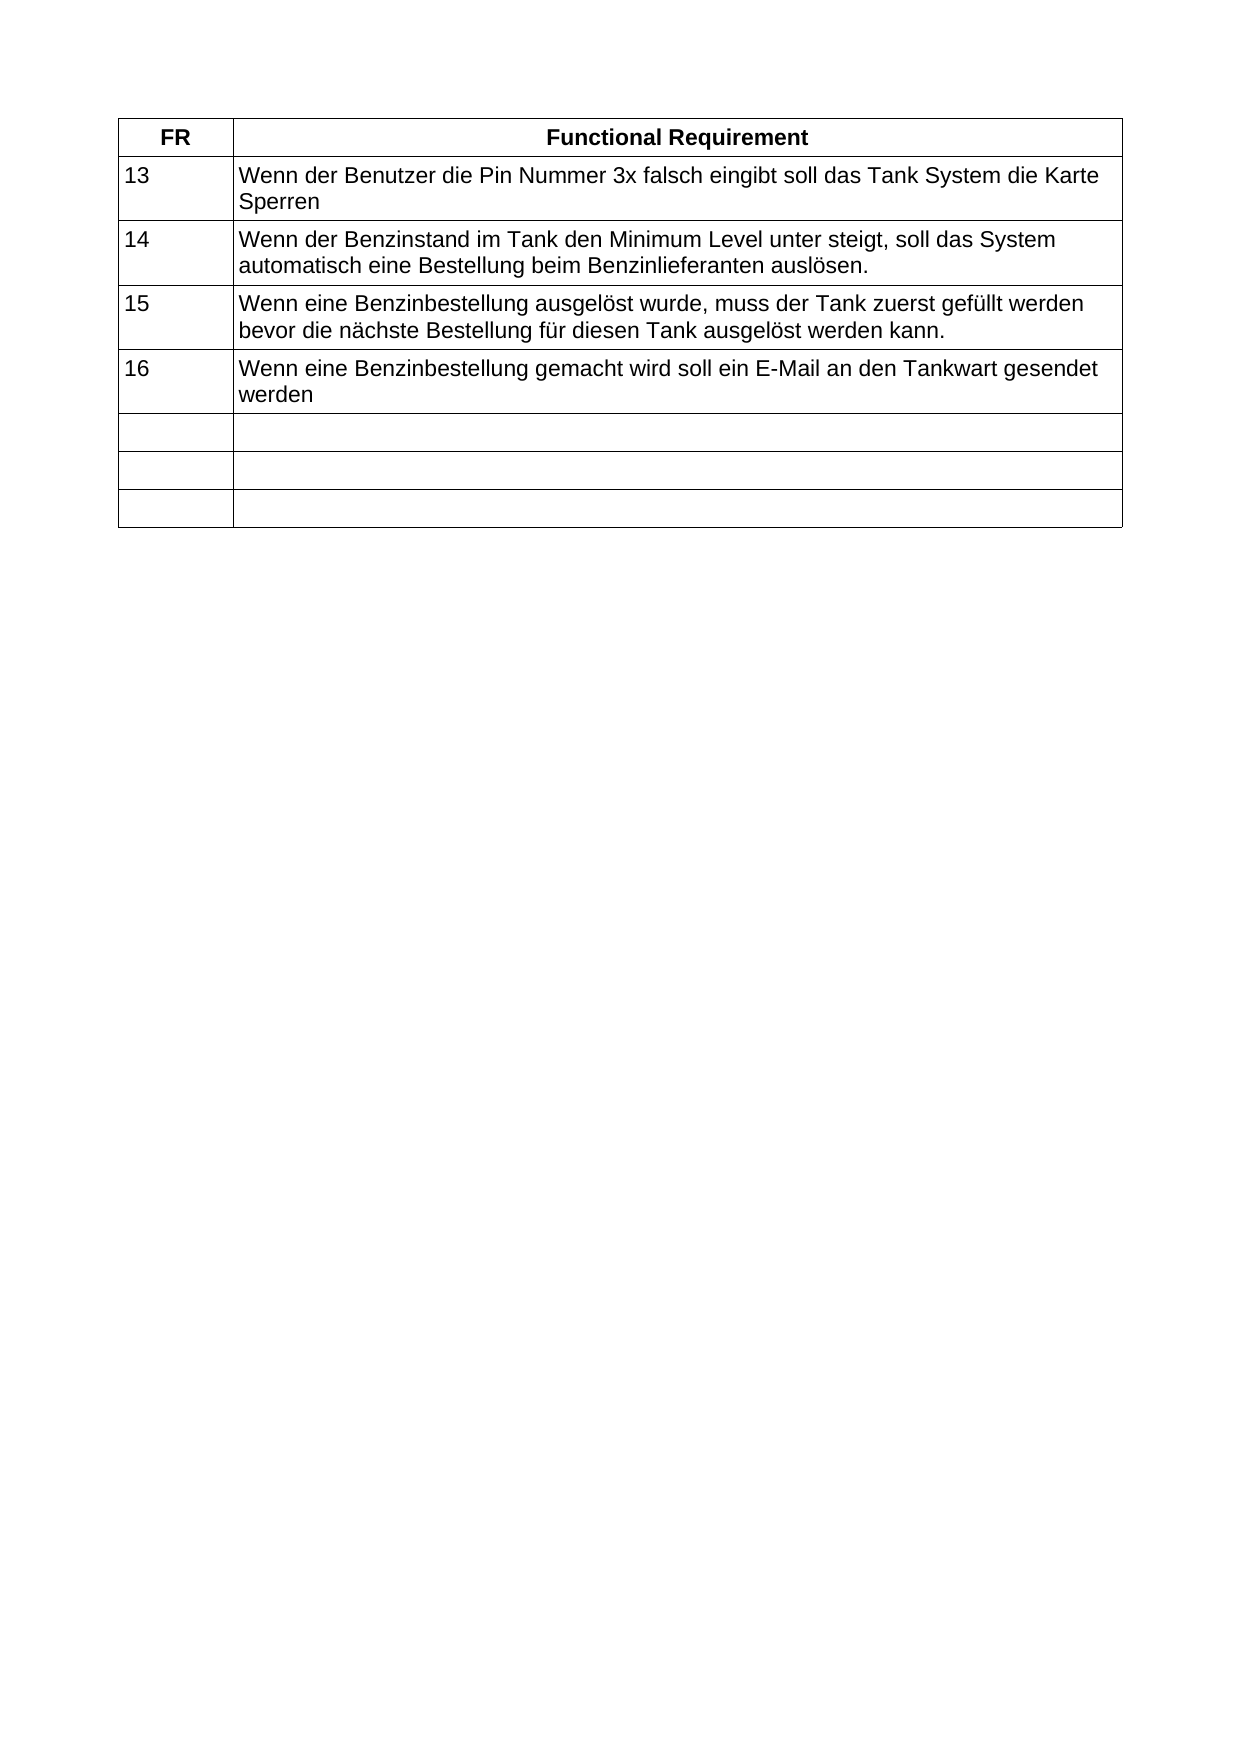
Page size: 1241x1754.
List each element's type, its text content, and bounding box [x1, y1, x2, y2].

table_cell 14 [119, 221, 233, 284]
table_cell [119, 414, 233, 451]
table_cell [119, 490, 233, 527]
table_header Functional Requirement [234, 119, 1122, 156]
table_cell 15 [119, 286, 233, 349]
table_header FR [119, 119, 233, 156]
table_cell 13 [119, 157, 233, 220]
table_cell [234, 452, 1122, 489]
table_cell [234, 490, 1122, 527]
table_cell [119, 452, 233, 489]
table_cell Wenn der Benutzer die Pin Nummer 3x falsch eingibt soll das Tank System die Karte Sperren [234, 157, 1122, 220]
table_cell Wenn der Benzinstand im Tank den Minimum Level unter steigt, soll das System automatisch eine Bestellung beim Benzinlieferanten auslösen. [234, 221, 1122, 284]
table_cell [234, 414, 1122, 451]
table_cell 16 [119, 350, 233, 413]
table_cell Wenn eine Benzinbestellung ausgelöst wurde, muss der Tank zuerst gefüllt werden bevor die nächste Bestellung für diesen Tank ausgelöst werden kann. [234, 286, 1122, 349]
table_cell Wenn eine Benzinbestellung gemacht wird soll ein E-Mail an den Tankwart gesendet werden [234, 350, 1122, 413]
